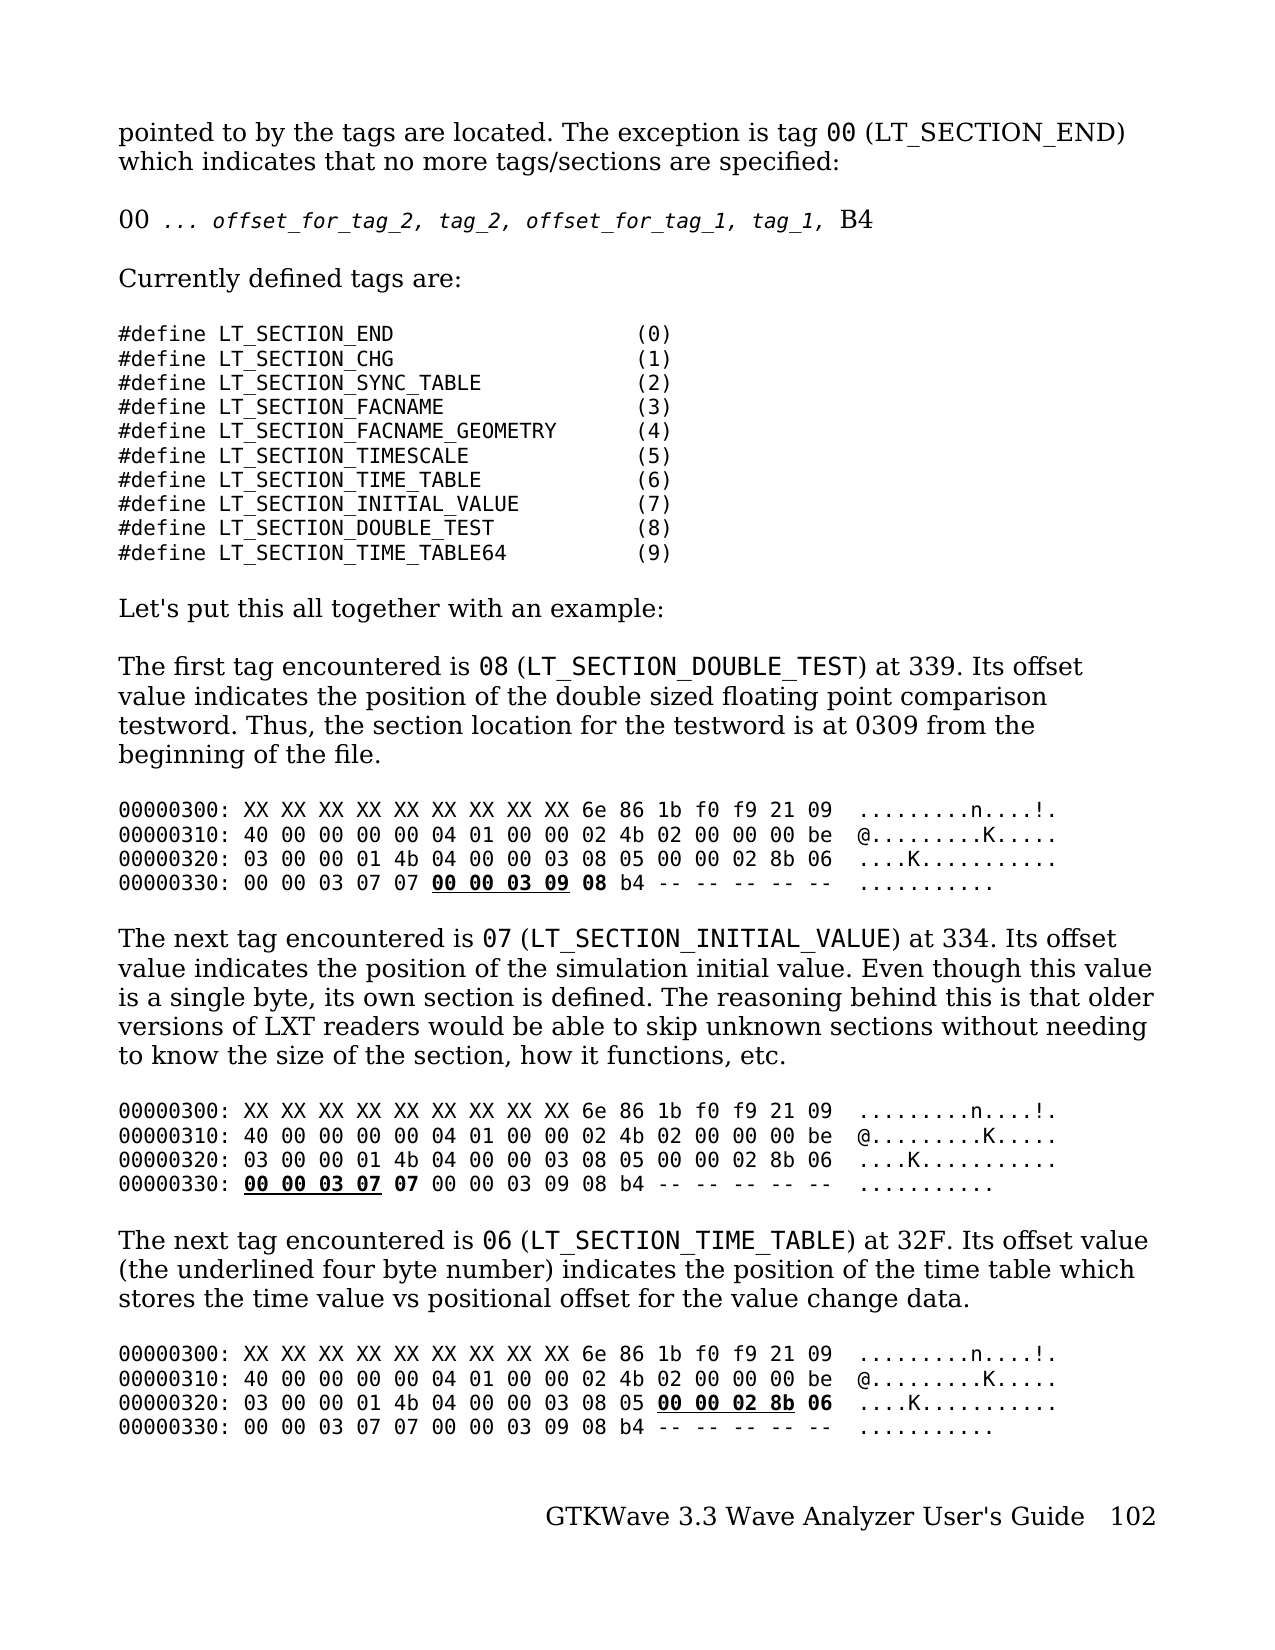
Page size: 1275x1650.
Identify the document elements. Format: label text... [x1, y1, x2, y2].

text pointed to by the tags are located. The exception is tag 00 (LT_SECTION_END) which indicates that no more tags/sections are specified: 00 ... offset_for_tag_2, tag_2, offset_for_tag_1, tag_1, B4 Currently defined tags are: #define LT_SECTION_END (0) #define LT_SECTION_CHG (1) #define LT_SECTION_SYNC_TABLE (2) #define LT_SECTION_FACNAME (3) #define LT_SECTION_FACNAME_GEOMETRY (4) #define LT_SECTION_TIMESCALE (5) #define LT_SECTION_TIME_TABLE (6) #define LT_SECTION_INITIAL_VALUE (7) #define LT_SECTION_DOUBLE_TEST (8) #define LT_SECTION_TIME_TABLE64 (9) Let's put this all together with an example: The first tag encountered is 08 (LT_SECTION_DOUBLE_TEST) at 339. Its offset value indicates the position of the double sized floating point comparison testword. Thus, the section location for the testword is at 0309 from the beginning of the file. 00000300: XX XX XX XX XX XX XX XX XX 6e 86 1b f0 f9 21 09 .........n....!. 00000310: 40 00 00 00 00 04 01 00 00 02 4b 02 00 00 00 be @.........K..... 00000320: 03 00 00 01 4b 04 00 00 03 08 05 00 00 02 8b 06 ....K........... 00000330: 00 00 03 07 07 00 00 03 09 08 b4 -- -- -- -- -- ........... The next tag encountered is 07 (LT_SECTION_INITIAL_VALUE) at 334. Its offset value indicates the position of the simulation initial value. Even though this value is a single byte, its own section is defined. The reasoning behind this is that older versions of LXT readers would be able to skip unknown sections without needing to know the size of the section, how it functions, etc. 00000300: XX XX XX XX XX XX XX XX XX 6e 86 1b f0 f9 21 09 .........n....!. 00000310: 40 00 00 00 00 04 01 00 00 02 4b 02 00 00 00 be @.........K..... 00000320: 03 00 00 01 4b 04 00 00 03 08 05 00 00 02 8b 06 ....K........... 00000330: 00 00 03 07 07 00 00 03 09 08 b4 -- -- -- -- -- ........... The next tag encountered is 06 (LT_SECTION_TIME_TABLE) at 32F. Its offset value (the underlined four byte number) indicates the position of the time table which stores the time value vs positional offset for the value change data. 00000300: XX XX XX XX XX XX XX XX XX 6e 86 1b f0 f9 21 09 .........n....!. 00000310: 40 00 00 00 00 04 01 00 00 02 4b 02 00 00 00 be @.........K..... 00000320: 03 00 00 01 4b 04 00 00 03 08 05 00 00 02 8b 06 ....K........... 00000330: 00 00 03 07 07 00 00 03 09 08 b4 -- -- -- -- -- ........... [118, 118, 1157, 1469]
